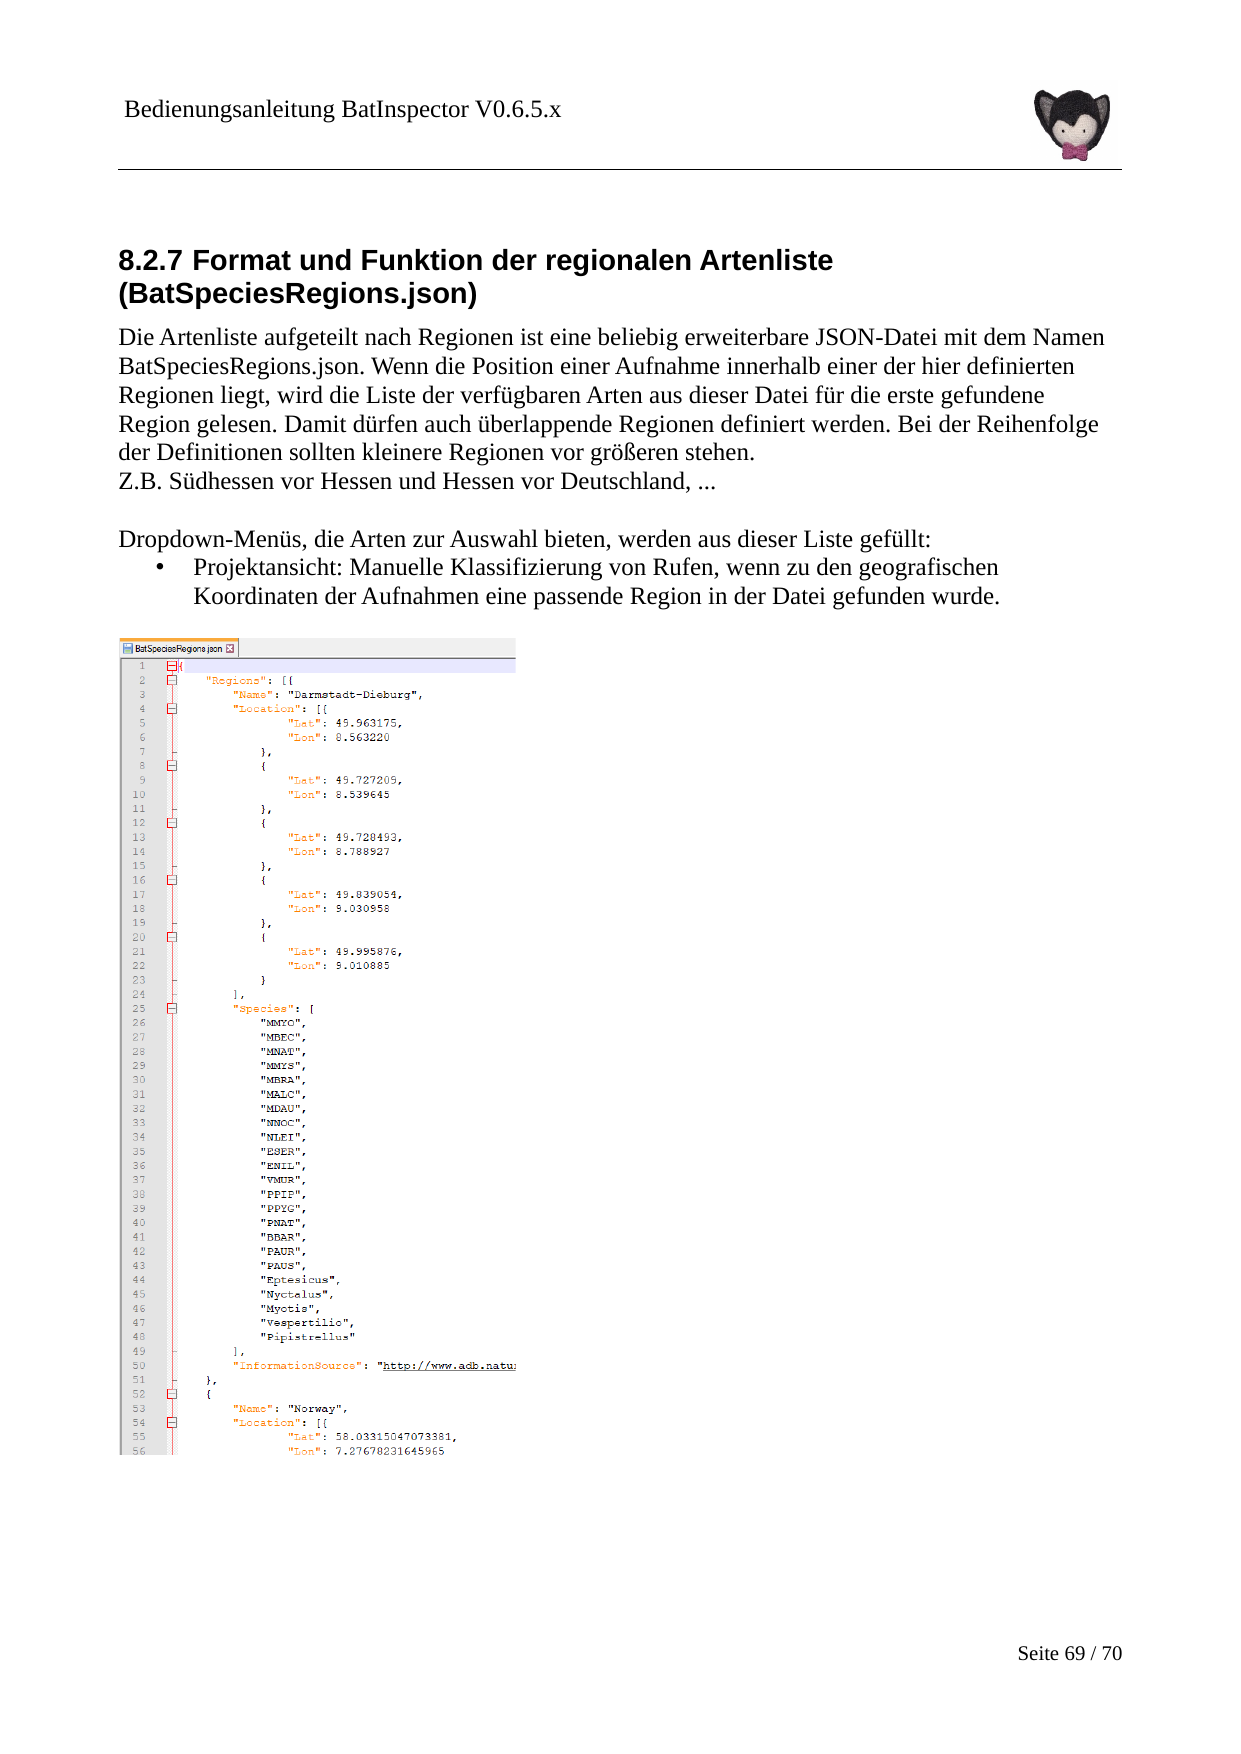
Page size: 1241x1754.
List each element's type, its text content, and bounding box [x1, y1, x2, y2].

picture [1030, 80, 1119, 169]
picture [118, 638, 516, 1455]
text Die Artenliste aufgeteilt nach Regionen ist eine beliebig erweiterbare JSON-Datei mit dem Namen BatSpeciesRegions.json. Wenn die Position einer Aufnahme innerhalb einer der hier definierten Regionen liegt, wird die Liste der verfügbaren Arten aus dieser Datei für die erste gefundene Region gelesen. Damit dürfen auch überlappende Regionen definiert werden. Bei der Reihenfolge der Definitionen sollten kleinere Regionen vor größeren stehen. [118, 322, 1122, 466]
list Projektansicht: Manuelle Klassifizierung von Rufen, wenn zu den geografischen Koordinaten der Aufnahmen eine passende Region in der Datei gefunden wurde. [156, 552, 1122, 610]
subtitle Format und Funktion der regionalen Artenliste (BatSpeciesRegions.json) [118, 243, 1122, 310]
text Z.B. Südhessen vor Hessen und Hessen vor Deutschland, ... [118, 466, 1122, 495]
text Dropdown-Menüs, die Arten zur Auswahl bieten, werden aus dieser Liste gefüllt: [118, 524, 1122, 552]
